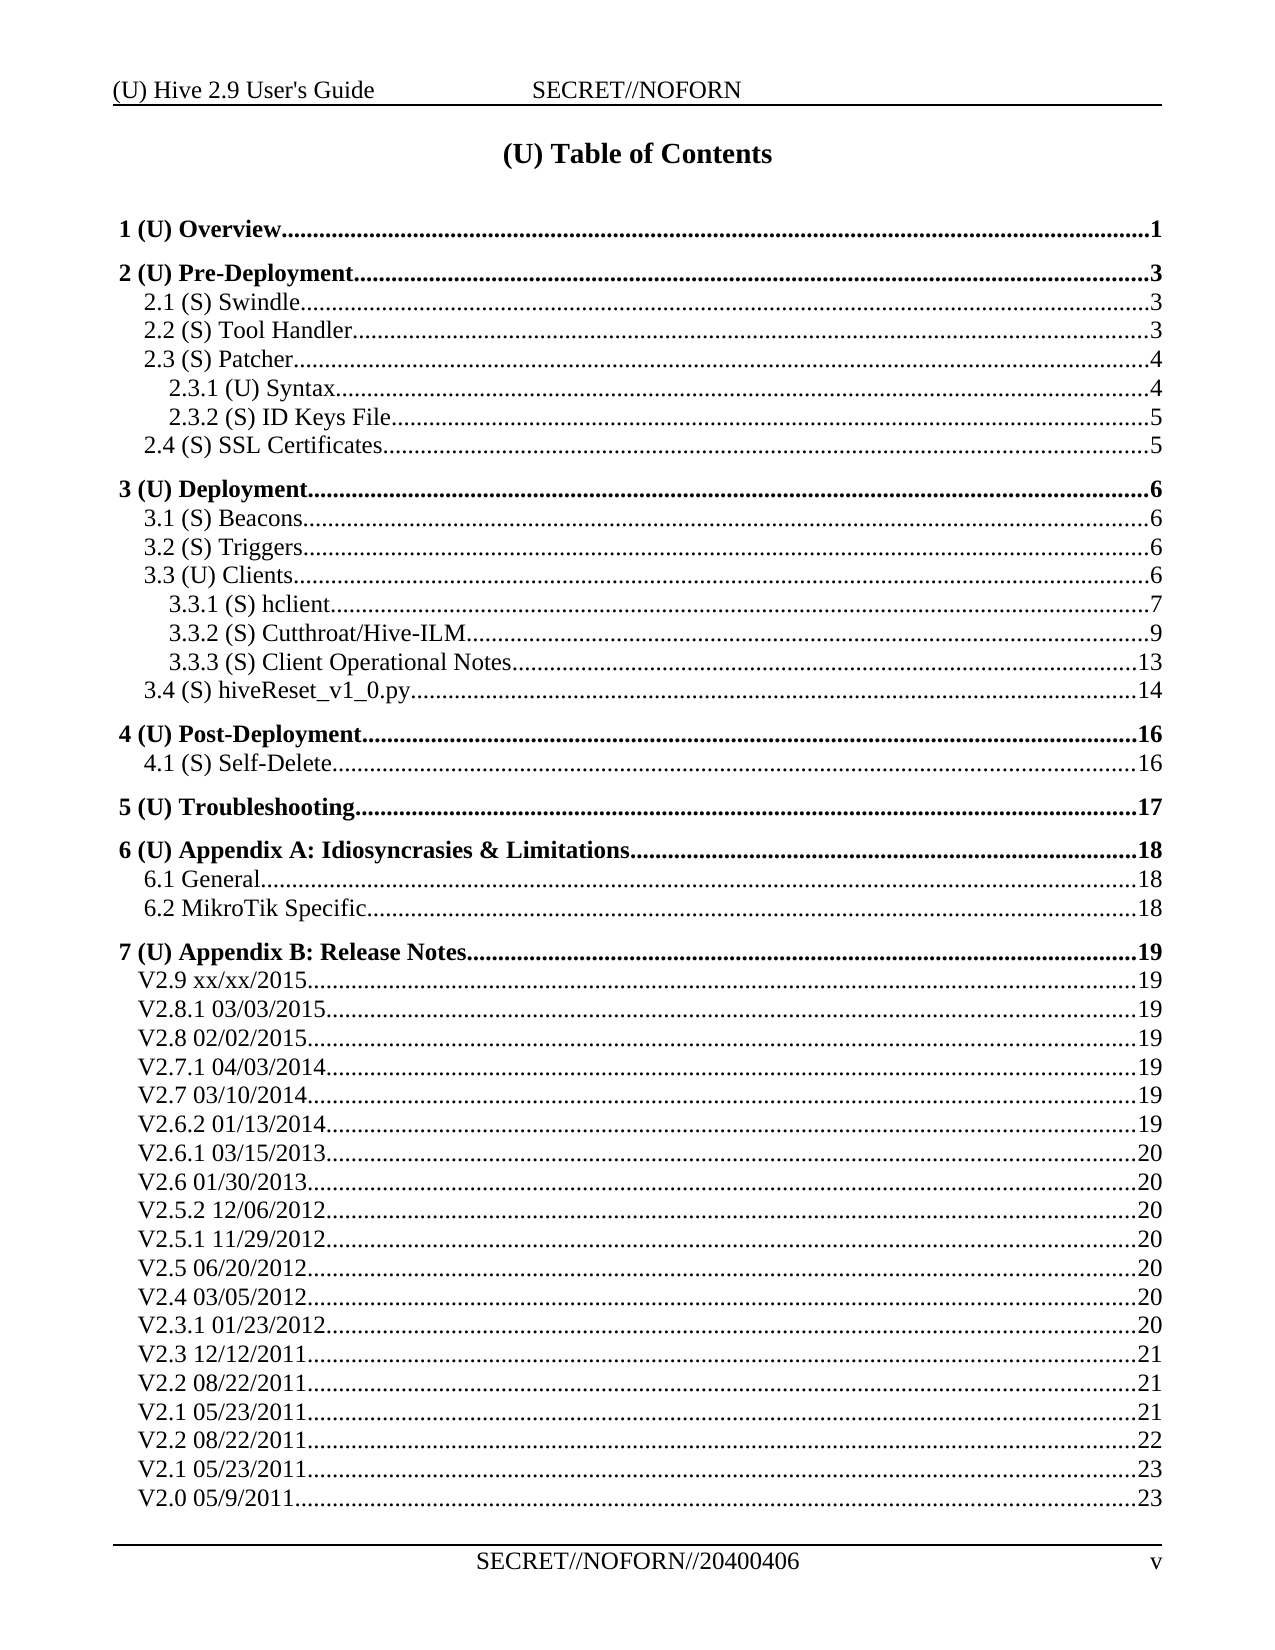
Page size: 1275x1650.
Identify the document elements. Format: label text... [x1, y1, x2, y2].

title (U) Table of Contents [112, 136, 1162, 169]
text 2.3 (S) Patcher 4 [137, 344, 1162, 373]
text V2.5 06/20/2012 20 [137, 1253, 1162, 1282]
text V2.0 05/9/2011 23 [137, 1483, 1162, 1512]
text V2.8 02/02/2015 19 [137, 1023, 1162, 1052]
text V2.2 08/22/2011 21 [137, 1368, 1162, 1397]
text 3.3.2 (S) Cutthroat/Hive-ILM 9 [162, 618, 1162, 647]
text V2.4 03/05/2012 20 [137, 1282, 1162, 1311]
text 2.3.1 (U) Syntax 4 [162, 373, 1162, 402]
text 7 (U) Appendix B: Release Notes 19 [112, 937, 1162, 966]
text 4 (U) Post-Deployment 16 [112, 719, 1162, 748]
text 3.3 (U) Clients 6 [137, 561, 1162, 589]
text 3.3.3 (S) Client Operational Notes 13 [162, 647, 1162, 676]
text 1 (U) Overview 1 [112, 214, 1162, 243]
text 4.1 (S) Self-Delete 16 [137, 748, 1162, 777]
text 6 (U) Appendix A: Idiosyncrasies & Limitations 18 [112, 836, 1162, 864]
text V2.6.2 01/13/2014 19 [137, 1109, 1162, 1138]
text 3 (U) Deployment 6 [112, 474, 1162, 503]
text V2.6.1 03/15/2013 20 [137, 1138, 1162, 1167]
text V2.5.1 11/29/2012 20 [137, 1224, 1162, 1253]
text 3.1 (S) Beacons 6 [137, 503, 1162, 532]
text 6.1 General 18 [137, 864, 1162, 893]
text V2.6 01/30/2013 20 [137, 1167, 1162, 1196]
text 2.4 (S) SSL Certificates 5 [137, 431, 1162, 459]
text V2.3 12/12/2011 21 [137, 1339, 1162, 1368]
text V2.8.1 03/03/2015 19 [137, 994, 1162, 1023]
text 2.2 (S) Tool Handler 3 [137, 316, 1162, 344]
text V2.1 05/23/2011 23 [137, 1454, 1162, 1483]
text 3.4 (S) hiveReset_v1_0.py 14 [137, 676, 1162, 704]
text 3.3.1 (S) hclient 7 [162, 589, 1162, 618]
text V2.7 03/10/2014 19 [137, 1081, 1162, 1109]
text 2 (U) Pre-Deployment 3 [112, 258, 1162, 287]
text V2.1 05/23/2011 21 [137, 1397, 1162, 1426]
text 5 (U) Troubleshooting 17 [112, 792, 1162, 821]
text V2.2 08/22/2011 22 [137, 1426, 1162, 1454]
text 2.1 (S) Swindle 3 [137, 287, 1162, 316]
text V2.9 xx/xx/2015 19 [137, 966, 1162, 994]
text 2.3.2 (S) ID Keys File 5 [162, 402, 1162, 431]
text V2.7.1 04/03/2014 19 [137, 1052, 1162, 1081]
text 3.2 (S) Triggers 6 [137, 532, 1162, 561]
text V2.5.2 12/06/2012 20 [137, 1196, 1162, 1224]
text 6.2 MikroTik Specific 18 [137, 893, 1162, 922]
text V2.3.1 01/23/2012 20 [137, 1311, 1162, 1339]
